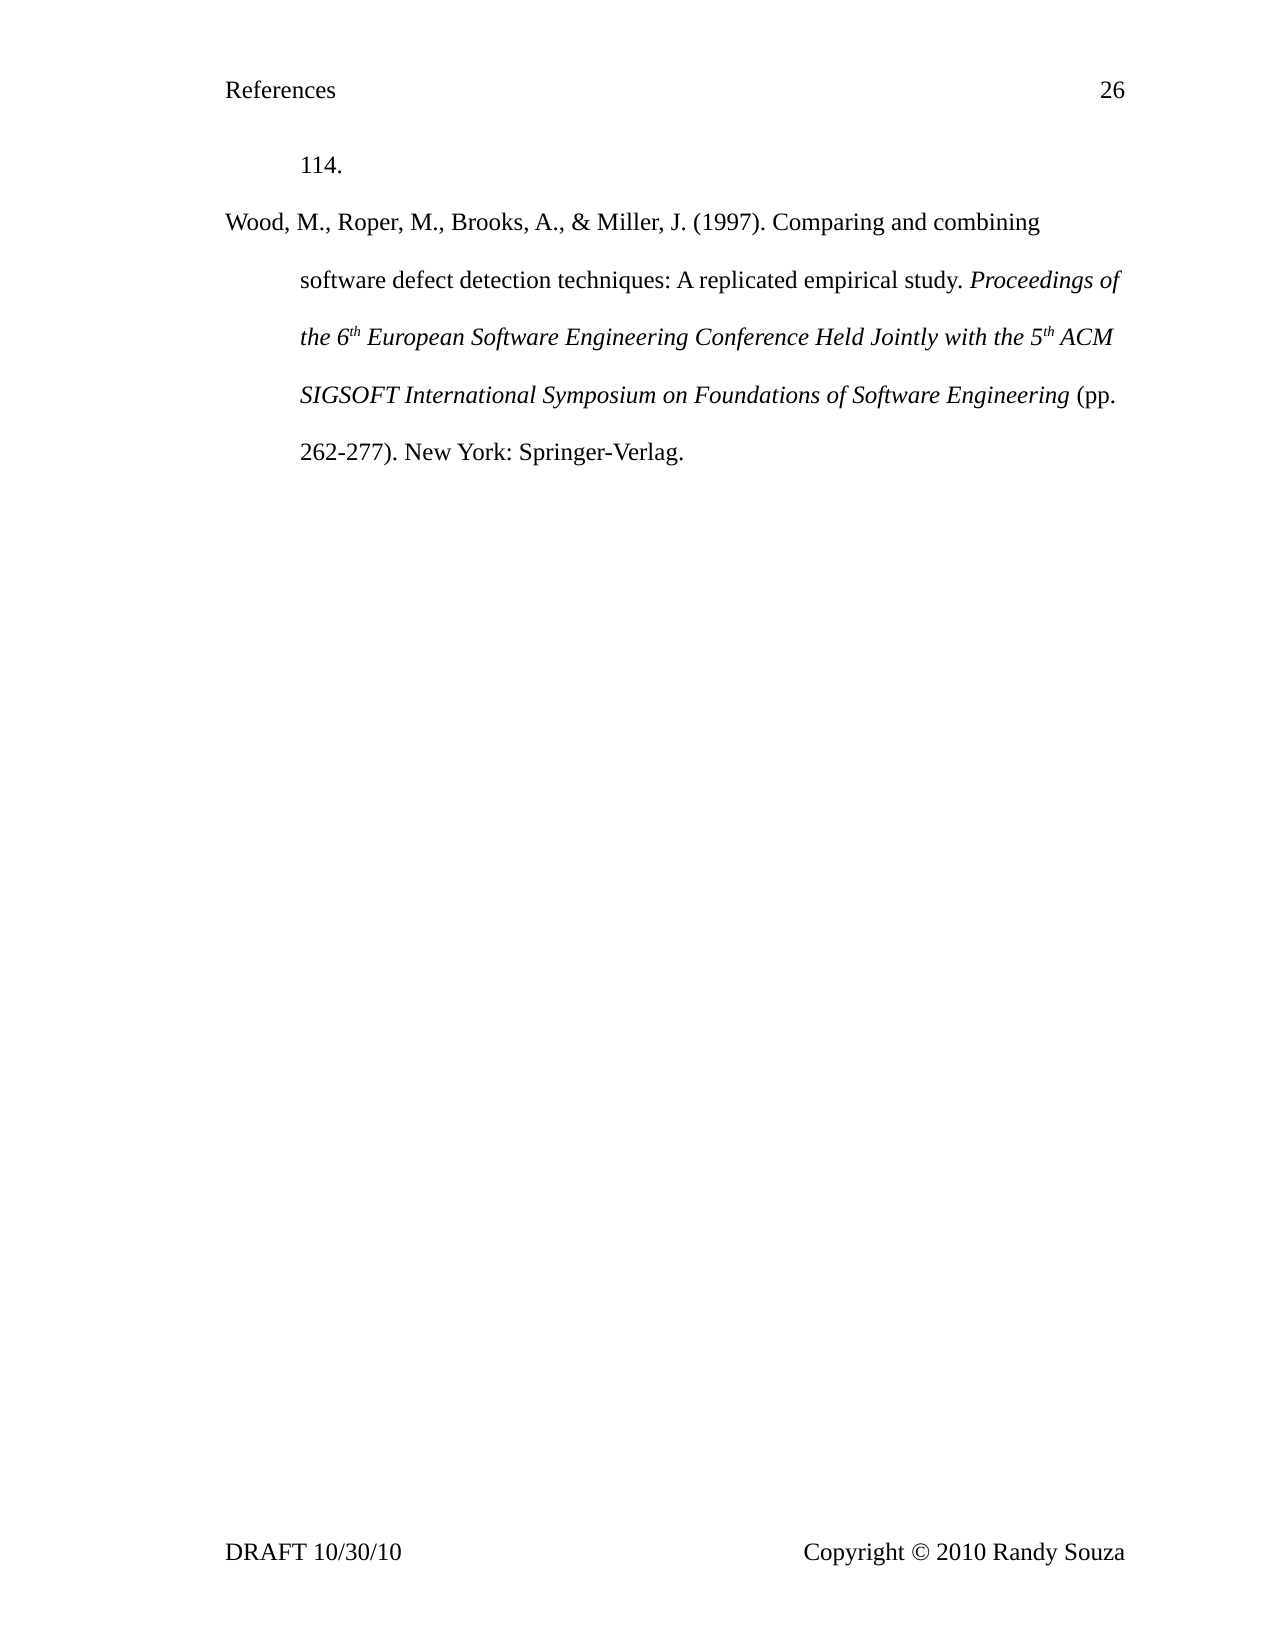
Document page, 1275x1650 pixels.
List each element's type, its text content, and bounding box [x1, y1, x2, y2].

text Wood, M., Roper, M., Brooks, A., & Miller, J. (1997). Comparing and combining software defect detection techniques: A replicated empirical study. Proceedings of the 6th European Software Engineering Conference Held Jointly with the 5th ACM SIGSOFT International Symposium on Foundations of Software Engineering (pp. 262-277). New York: Springer-Verlag. [225, 207, 1125, 466]
text 114. [225, 150, 1125, 179]
